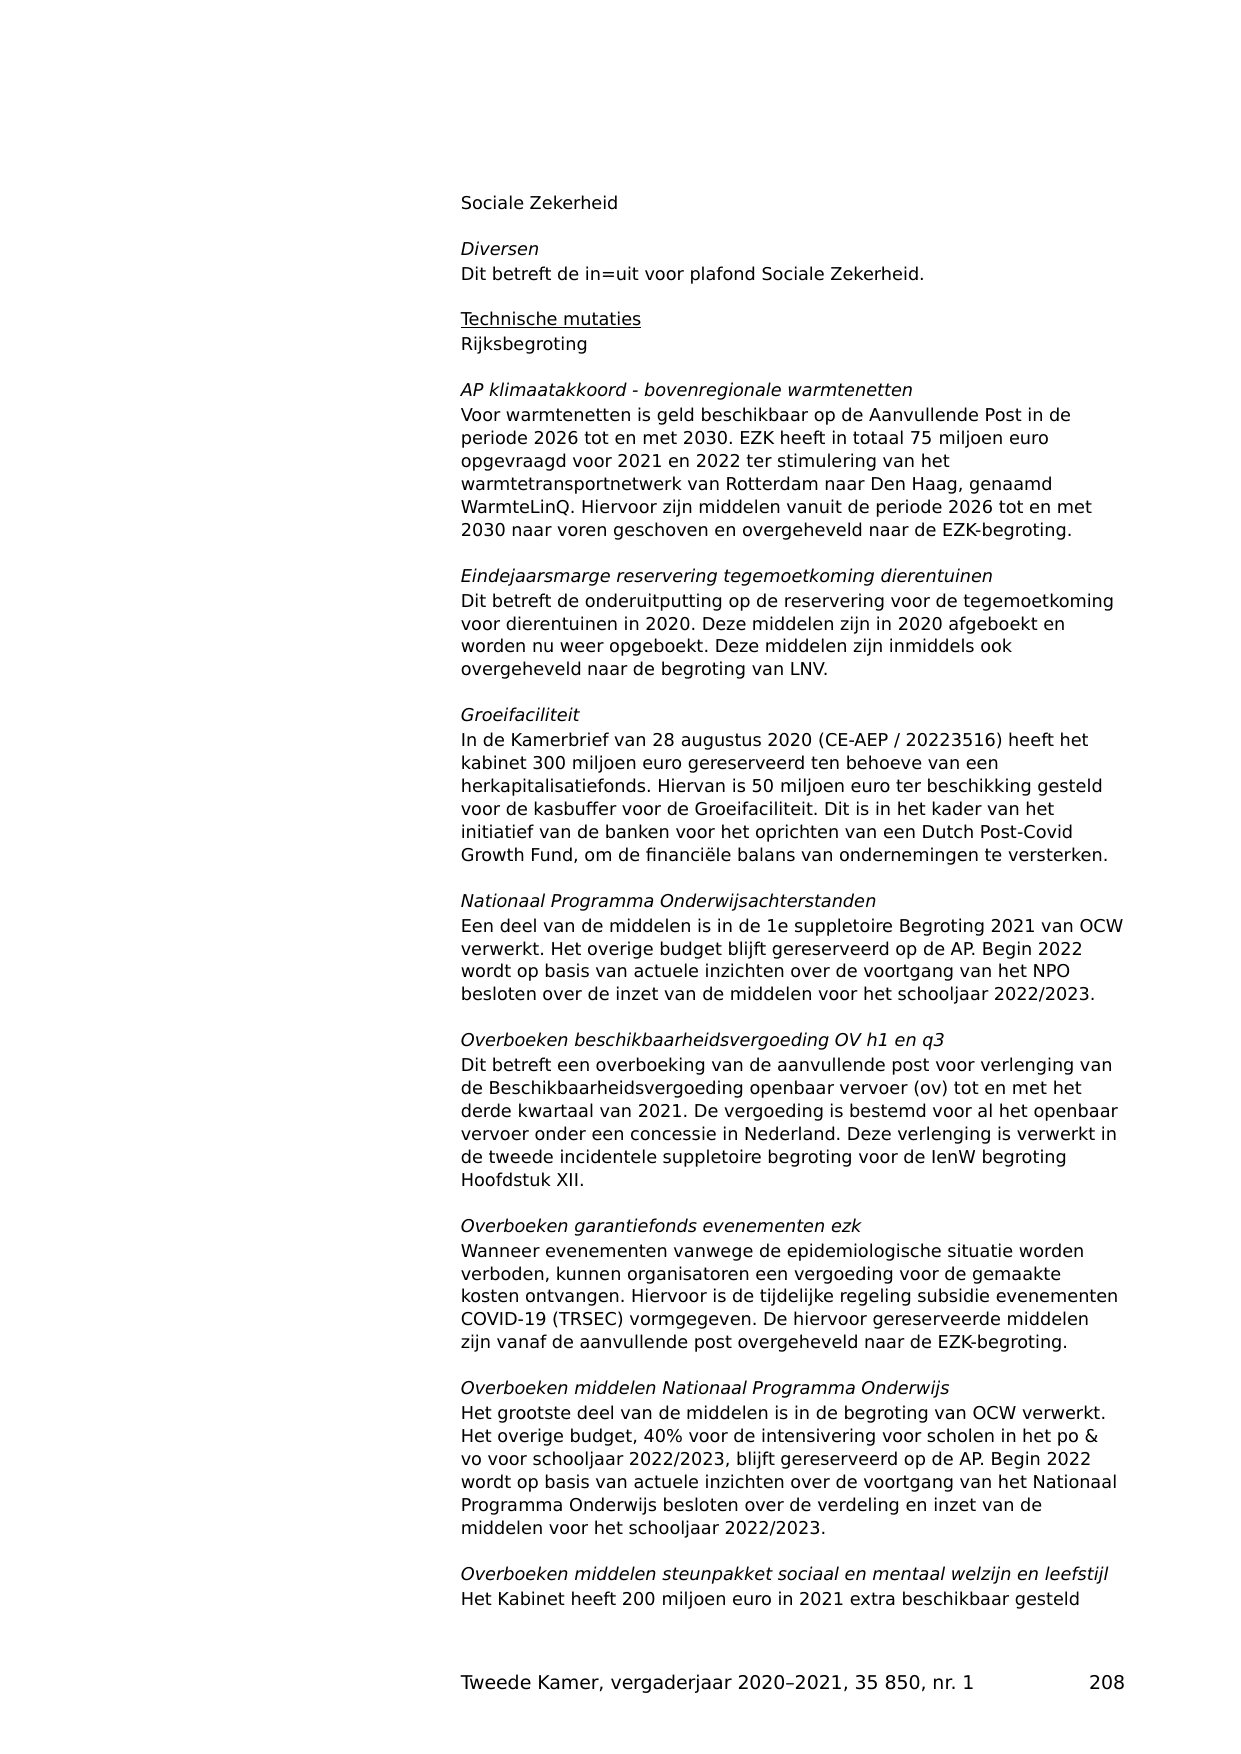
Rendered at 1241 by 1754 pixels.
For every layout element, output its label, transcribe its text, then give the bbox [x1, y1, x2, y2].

text Dit betreft de onderuitputting op de reservering voor de tegemoetkoming voor dierentuinen in 2020. Deze middelen zijn in 2020 afgeboekt en worden nu weer opgeboekt. Deze middelen zijn inmiddels ook overgeheveld naar de begroting van LNV. [461, 589, 1125, 680]
text Overboeken garantiefonds evenementen ezk [461, 1214, 1125, 1237]
text Overboeken beschikbaarheidsvergoeding OV h1 en q3 [461, 1028, 1125, 1051]
text Het Kabinet heeft 200 miljoen euro in 2021 extra beschikbaar gesteld [461, 1587, 1125, 1609]
text Overboeken middelen Nationaal Programma Onderwijs [461, 1376, 1125, 1399]
text Nationaal Programma Onderwijsachterstanden [461, 889, 1125, 912]
text Dit betreft de in=uit voor plafond Sociale Zekerheid. [461, 262, 1125, 284]
text Eindejaarsmarge reservering tegemoetkoming dierentuinen [461, 564, 1125, 587]
text Overboeken middelen steunpakket sociaal en mentaal welzijn en leefstijl [461, 1562, 1125, 1584]
text Rijksbegroting [461, 332, 1125, 355]
text Het grootste deel van de middelen is in de begroting van OCW verwerkt. Het overige budget, 40% voor de intensivering voor scholen in het po & vo voor schooljaar 2022/2023, blijft gereserveerd op de AP. Begin 2022 wordt op basis van actuele inzichten over de voortgang van het Nationaal Programma Onderwijs besloten over de verdeling en inzet van de middelen voor het schooljaar 2022/2023. [461, 1401, 1125, 1539]
text Een deel van de middelen is in de 1e suppletoire Begroting 2021 van OCW verwerkt. Het overige budget blijft gereserveerd op de AP. Begin 2022 wordt op basis van actuele inzichten over de voortgang van het NPO besloten over de inzet van de middelen voor het schooljaar 2022/2023. [461, 914, 1125, 1005]
text Voor warmtenetten is geld beschikbaar op de Aanvullende Post in de periode 2026 tot en met 2030. EZK heeft in totaal 75 miljoen euro opgevraagd voor 2021 en 2022 ter stimulering van het warmtetransportnetwerk van Rotterdam naar Den Haag, genaamd WarmteLinQ. Hiervoor zijn middelen vanuit de periode 2026 tot en met 2030 naar voren geschoven en overgeheveld naar de EZK-begroting. [461, 403, 1125, 541]
text In de Kamerbrief van 28 augustus 2020 (CE-AEP / 20223516) heeft het kabinet 300 miljoen euro gereserveerd ten behoeve van een herkapitalisatiefonds. Hiervan is 50 miljoen euro ter beschikking gesteld voor de kasbuffer voor de Groeifaciliteit. Dit is in het kader van het initiatief van de banken voor het oprichten van een Dutch Post-Covid Growth Fund, om de financiële balans van ondernemingen te versterken. [461, 728, 1125, 866]
text AP klimaatakkoord - bovenregionale warmtenetten [461, 378, 1125, 401]
text Technische mutaties [461, 307, 1125, 330]
text Groeifaciliteit [461, 703, 1125, 726]
text Dit betreft een overboeking van de aanvullende post voor verlenging van de Beschikbaarheidsvergoeding openbaar vervoer (ov) tot en met het derde kwartaal van 2021. De vergoeding is bestemd voor al het openbaar vervoer onder een concessie in Nederland. Deze verlenging is verwerkt in de tweede incidentele suppletoire begroting voor de IenW begroting Hoofdstuk XII. [461, 1053, 1125, 1191]
text Sociale Zekerheid [461, 191, 1125, 214]
text Diversen [461, 237, 1125, 259]
text Wanneer evenementen vanwege de epidemiologische situatie worden verboden, kunnen organisatoren een vergoeding voor de gemaakte kosten ontvangen. Hiervoor is de tijdelijke regeling subsidie evenementen COVID-19 (TRSEC) vormgegeven. De hiervoor gereserveerde middelen zijn vanaf de aanvullende post overgeheveld naar de EZK-begroting. [461, 1239, 1125, 1353]
